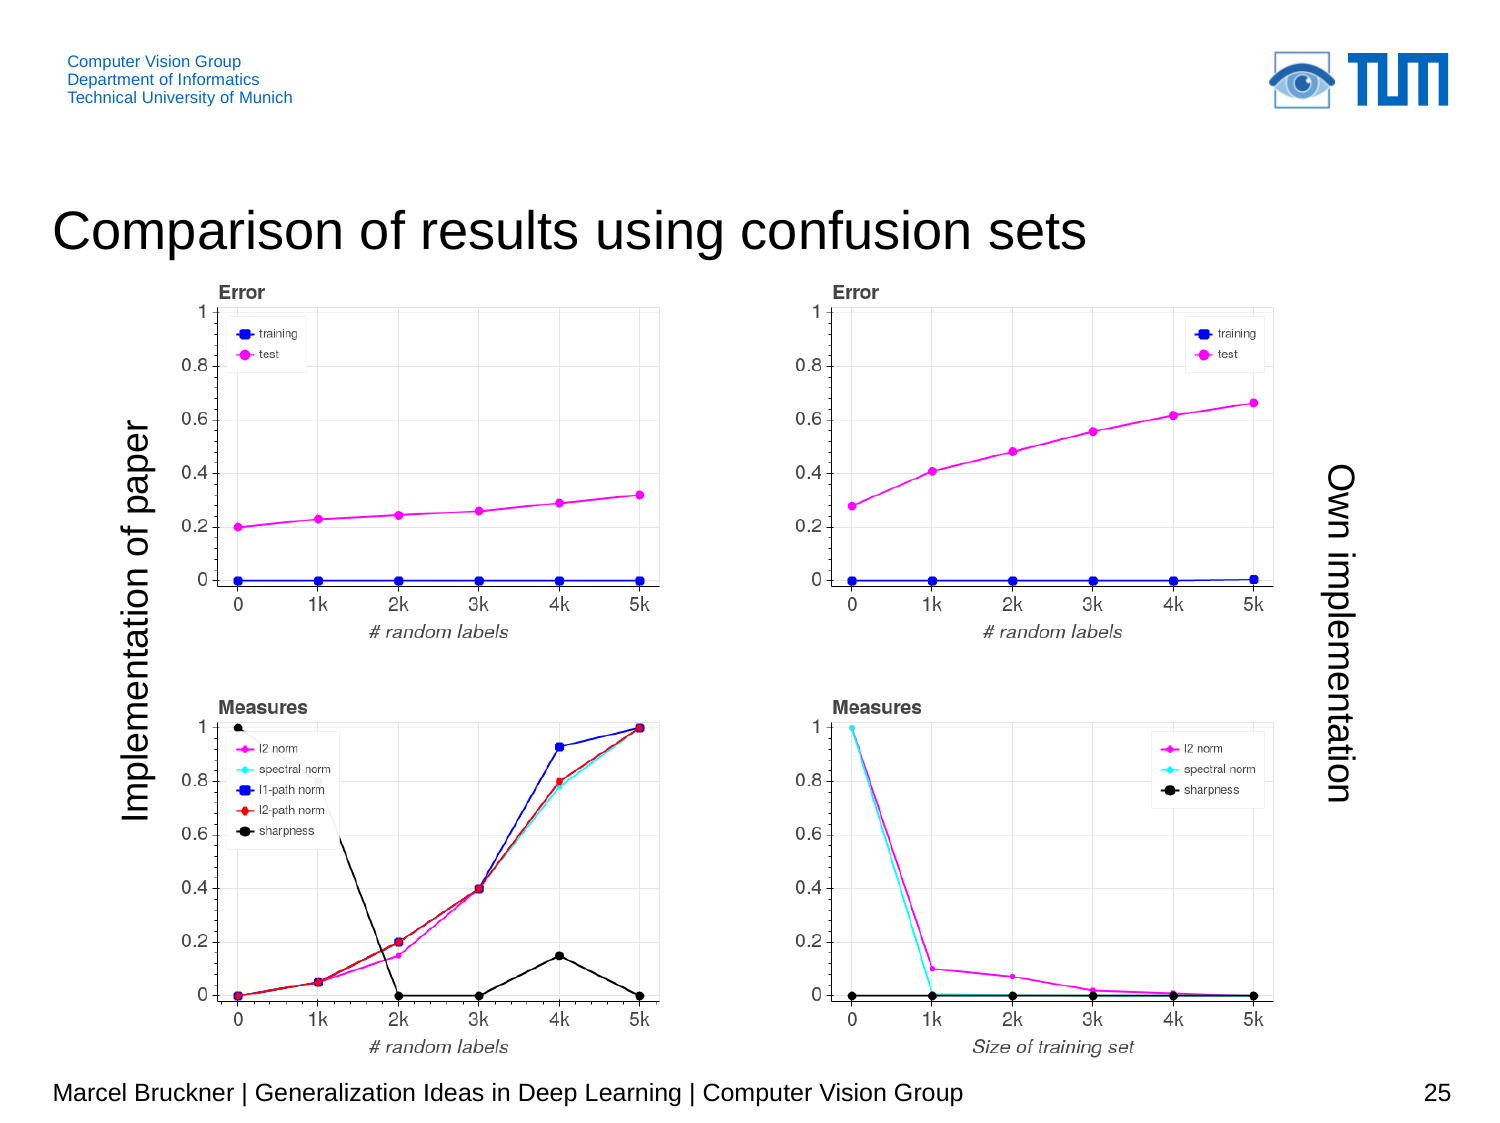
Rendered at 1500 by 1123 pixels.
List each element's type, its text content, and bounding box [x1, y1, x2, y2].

picture [791, 686, 1300, 1061]
text_box Implementation of paper [106, 401, 166, 839]
title Comparison of results using confusion sets [52, 200, 1453, 261]
text_box Own implementation [1311, 448, 1371, 886]
picture [791, 271, 1300, 646]
picture [1269, 47, 1335, 113]
picture [177, 686, 686, 1061]
picture [177, 271, 686, 646]
